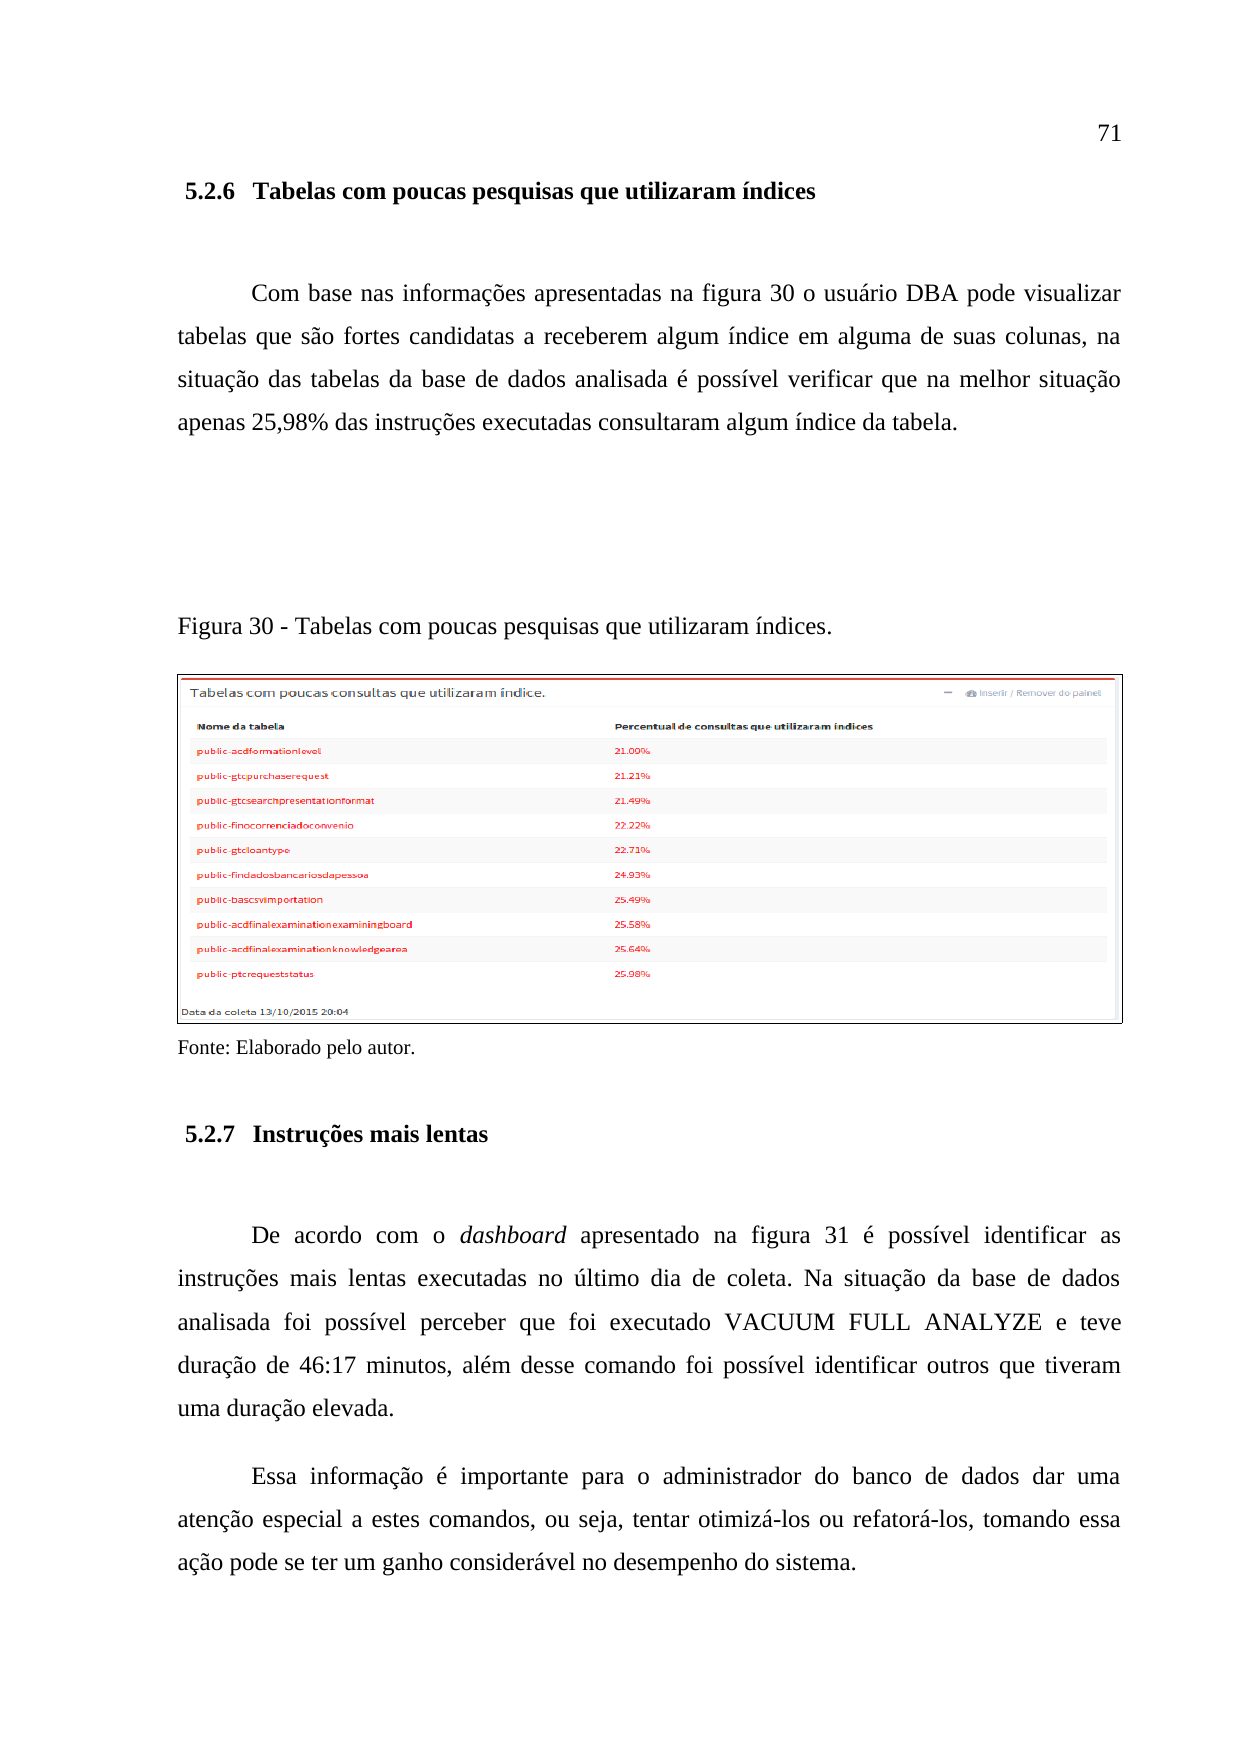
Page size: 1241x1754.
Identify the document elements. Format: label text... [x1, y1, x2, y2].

text Com base nas informações apresentadas na figura 30 o usuário DBA pode visualizar tabelas que são fortes candidatas a receberem algum índice em alguma de suas colunas, na situação das tabelas da base de dados analisada é possível verificar que na melhor situação apenas 25,98% das instruções executadas consultaram algum índice da tabela. [177, 278, 1122, 436]
text Essa informação é importante para o administrador do banco de dados dar uma atenção especial a estes comandos, ou seja, tentar otimizá-los ou refatorá-los, tomando essa ação pode se ter um ganho considerável no desempenho do sistema. [177, 1461, 1122, 1576]
text Figura 30 - Tabelas com poucas pesquisas que utilizaram índices. [177, 611, 1122, 640]
text De acordo com o dashboard apresentado na figura 31 é possível identificar as instruções mais lentas executadas no último dia de coleta. Na situação da base de dados analisada foi possível perceber que foi executado VACUUM FULL ANALYZE e teve duração de 46:17 minutos, além desse comando foi possível identificar outros que tiveram uma duração elevada. [177, 1220, 1122, 1422]
picture [180, 677, 1119, 1020]
text Fonte: Elaborado pelo autor. [177, 1024, 1122, 1059]
text [178, 675, 1122, 1023]
list Tabelas com poucas pesquisas que utilizaram índices [185, 176, 1122, 205]
list Instruções mais lentas [185, 1119, 1122, 1147]
